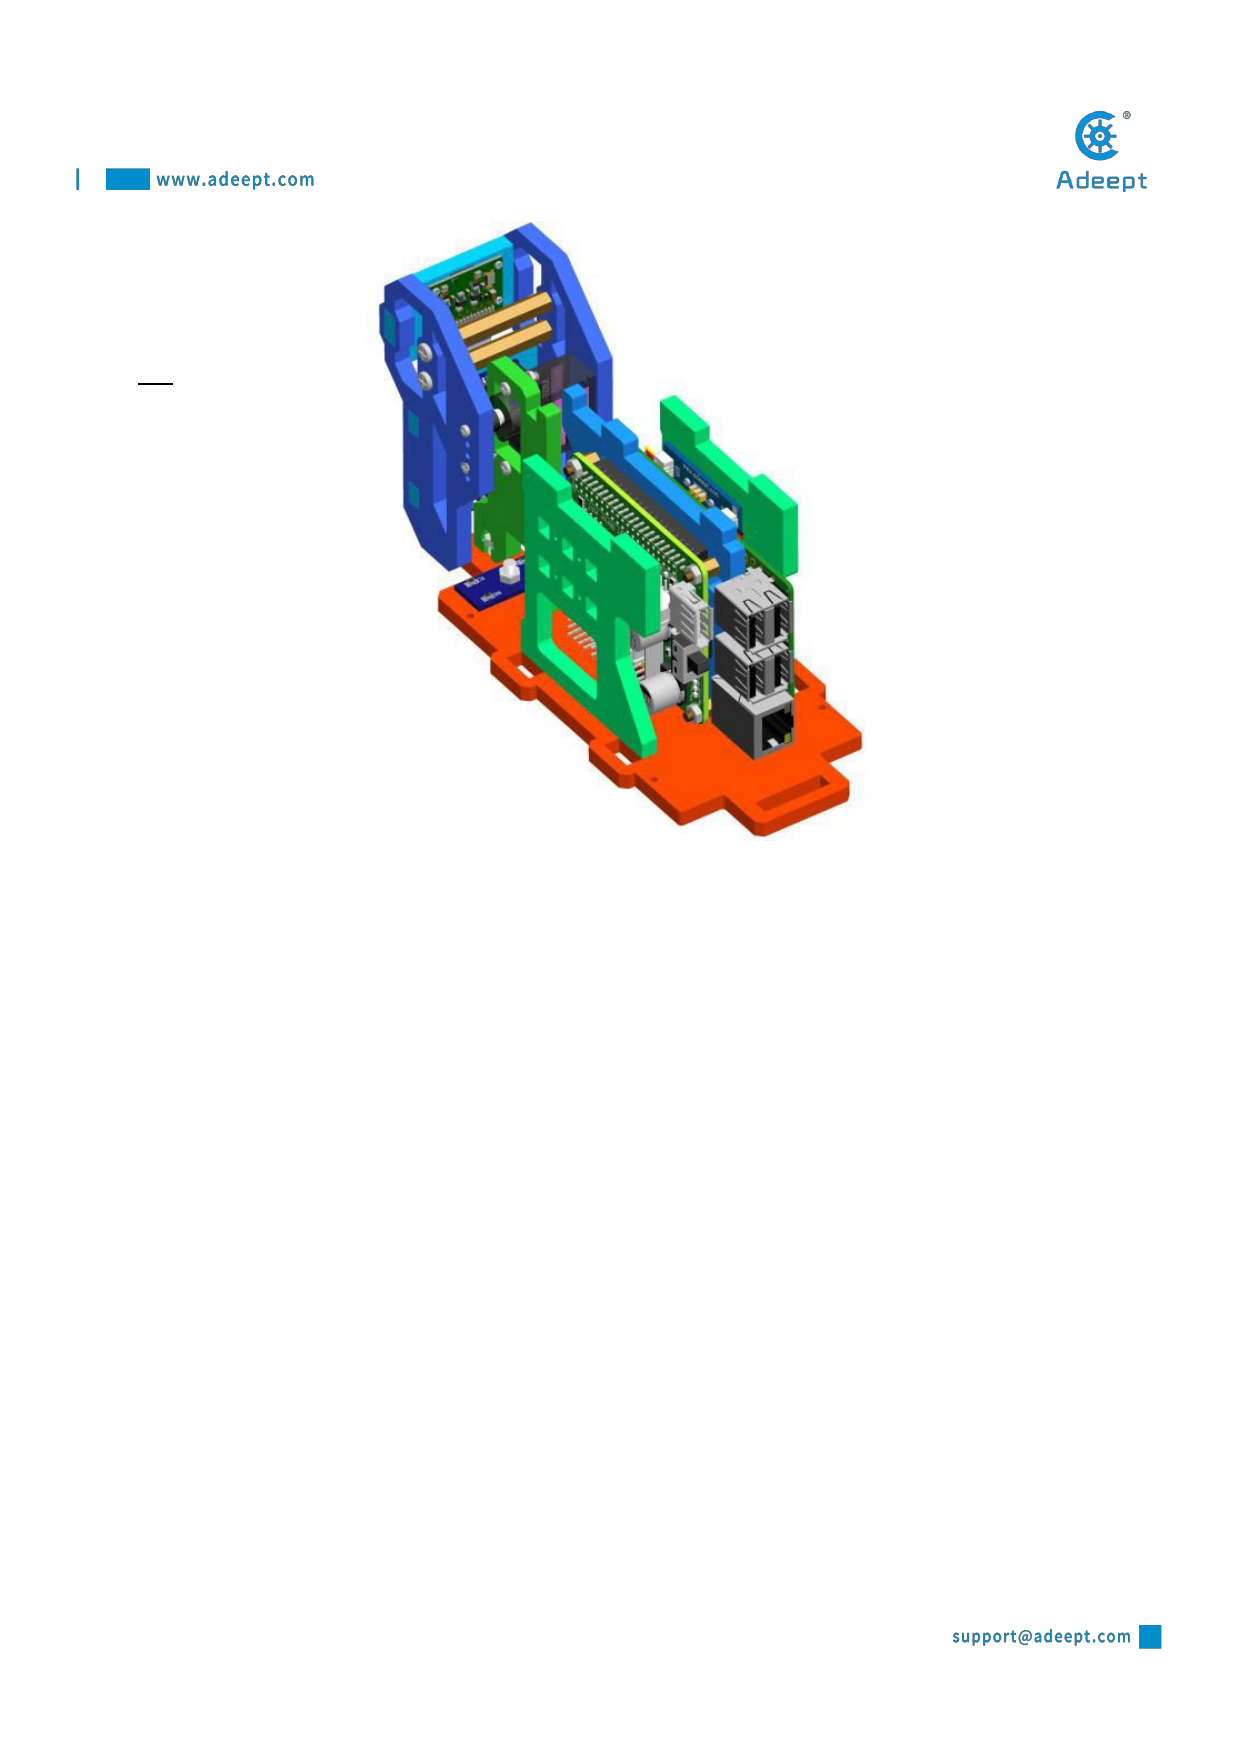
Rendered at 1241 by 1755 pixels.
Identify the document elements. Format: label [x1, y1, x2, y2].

picture [75, 167, 343, 191]
picture [1056, 111, 1147, 192]
picture [947, 1625, 1139, 1649]
picture [349, 221, 909, 841]
